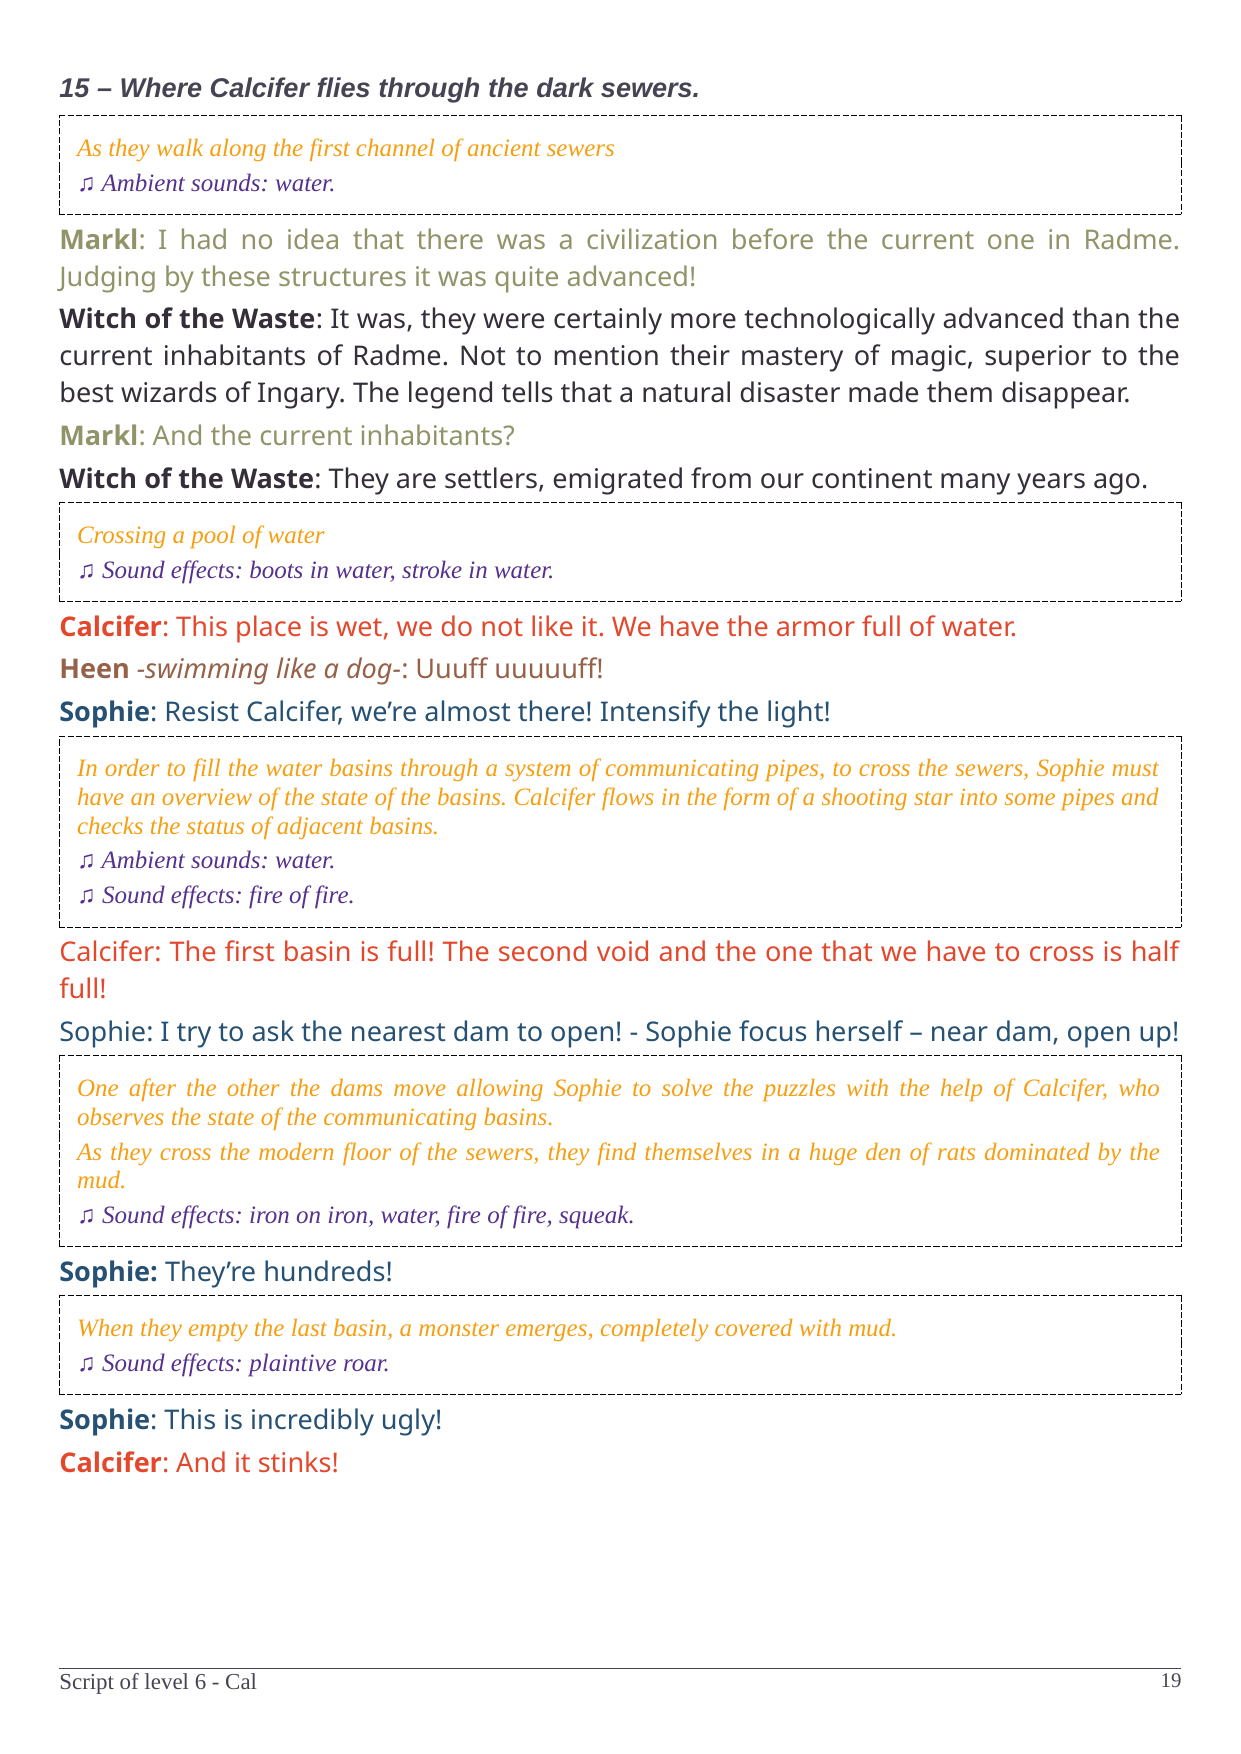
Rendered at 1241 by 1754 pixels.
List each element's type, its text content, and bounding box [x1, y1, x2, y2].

text ♫ Sound effects: plaintive roar. [59, 1330, 1181, 1394]
text Sophie: Resist Calcifer, we’re almost there! Intensify the light! [59, 693, 1181, 730]
subtitle 15 – Where Calcifer flies through the dark sewers. [59, 72, 1181, 103]
text Crossing a pool of water [59, 502, 1181, 537]
text Markl: And the current inhabitants? [59, 417, 1181, 453]
text ♫ Ambient sounds: water. [59, 828, 1181, 862]
text Heen -swimming like a dog-: Uuuff uuuuuff! [59, 650, 1181, 687]
text One after the other the dams move allowing Sophie to solve the puzzles with the help of Calcifer, who observes the state of the communicating basins. [59, 1055, 1181, 1119]
text In order to fill the water basins through a system of communicating pipes, to cross the sewers, Sophie must have an overview of the state of the basins. Calcifer flows in the form of a shooting star into some pipes and checks the status of adjacent basins. [59, 736, 1181, 828]
text As they cross the modern floor of the sewers, they find themselves in a huge den of rats dominated by the mud. [59, 1119, 1181, 1182]
text Calcifer: And it stinks! [59, 1443, 1181, 1480]
text Calcifer: This place is wet, we do not like it. We have the armor full of water. [59, 607, 1181, 644]
text Sophie: I try to ask the nearest dam to open! - Sophie focus herself – near dam, open up! [59, 1012, 1181, 1049]
text Witch of the Waste: It was, they were certainly more technologically advanced than the current inhabitants of Radme. Not to mention their mastery of magic, superior to the best wizards of Ingary. The legend tells that a natural disaster made them disappear. [59, 300, 1181, 411]
text Sophie: This is incredibly ugly! [59, 1400, 1181, 1437]
text ♫ Sound effects: fire of fire. [59, 862, 1181, 927]
text Calcifer: The first basin is full! The second void and the one that we have to cross is half full! [59, 933, 1181, 1007]
text Sophie: They’re hundreds! [59, 1252, 1181, 1289]
text When they empty the last basin, a monster emerges, completely covered with mud. [59, 1295, 1181, 1330]
text Markl: I had no idea that there was a civilization before the current one in Radme. Judging by these structures it was quite advanced! [59, 220, 1181, 294]
text ♫ Ambient sounds: water. [59, 150, 1181, 214]
text Witch of the Waste: They are settlers, emigrated from our continent many years ago. [59, 459, 1181, 496]
text ♫ Sound effects: iron on iron, water, fire of fire, squeak. [59, 1182, 1181, 1247]
text ♫ Sound effects: boots in water, stroke in water. [59, 537, 1181, 601]
text As they walk along the first channel of ancient sewers [59, 115, 1181, 150]
